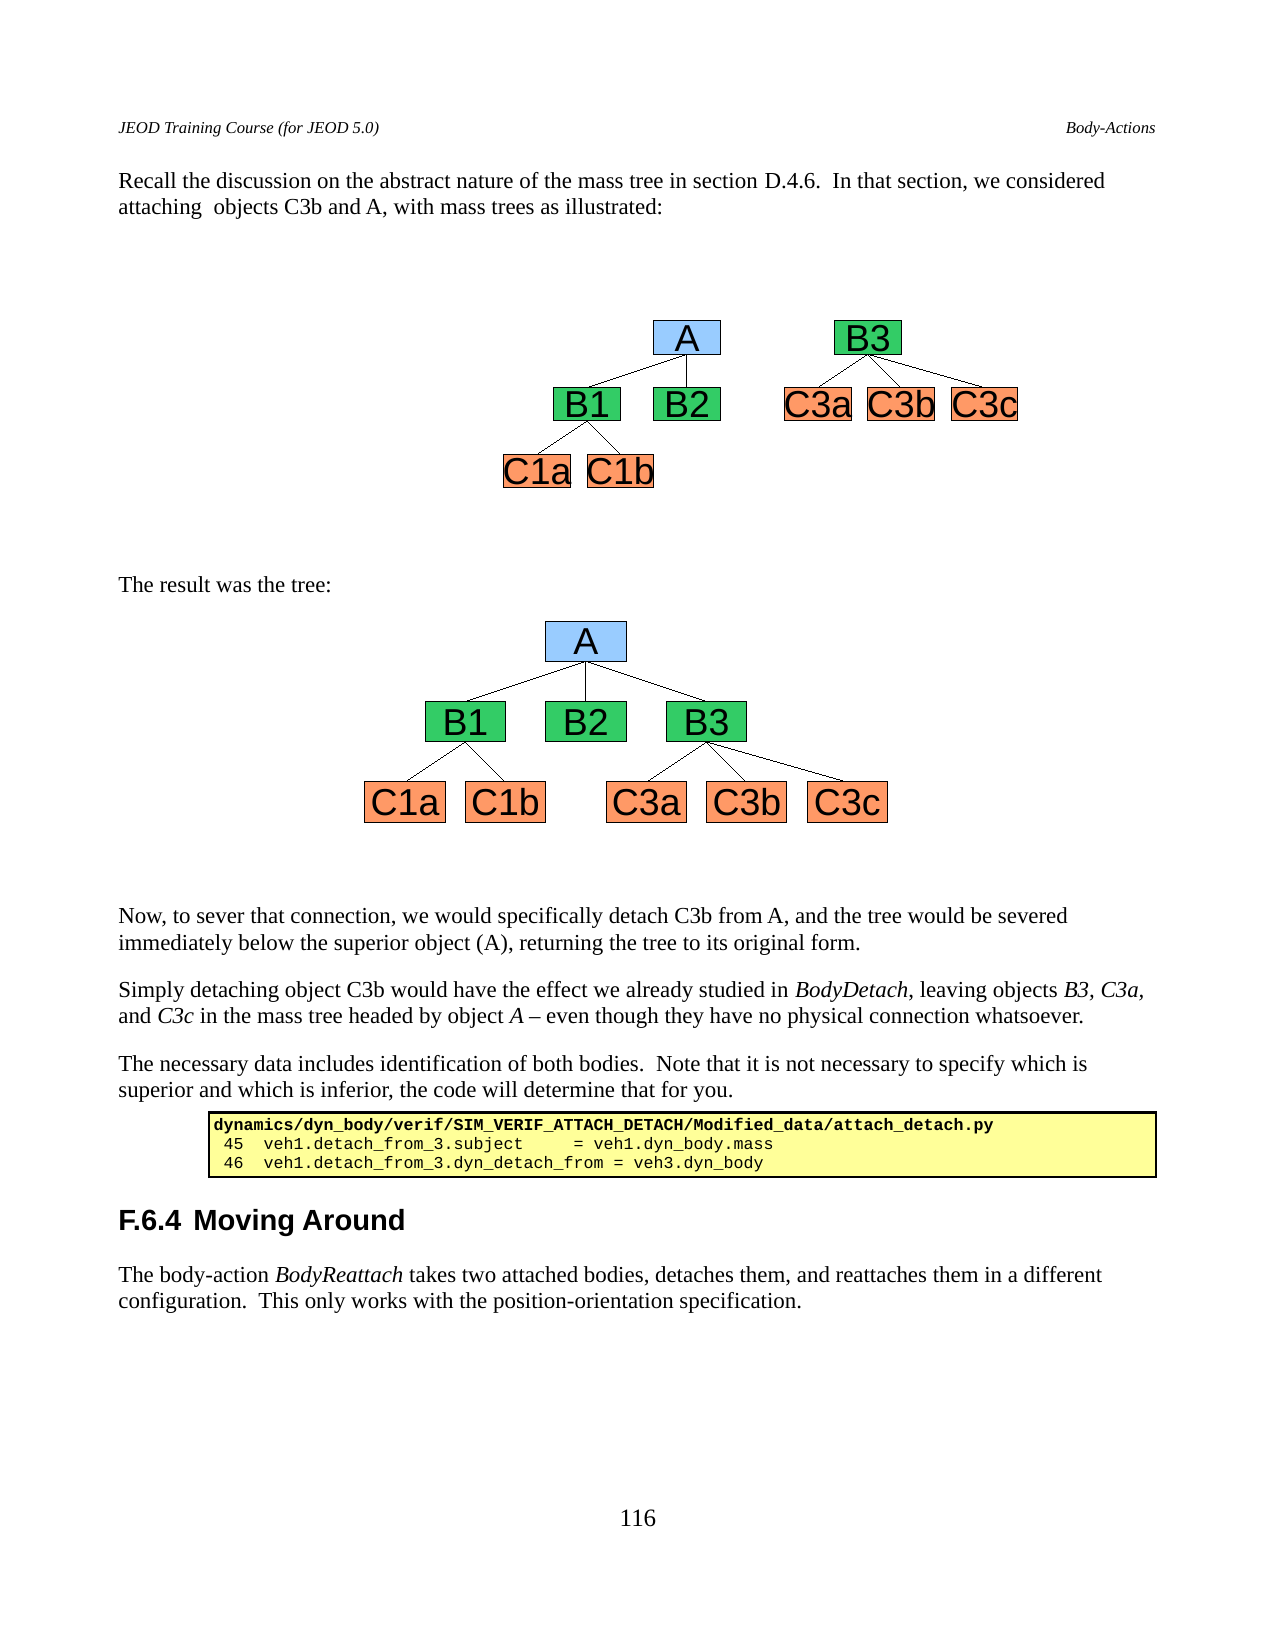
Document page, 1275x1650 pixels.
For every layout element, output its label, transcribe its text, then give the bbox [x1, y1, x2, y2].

text Simply detaching object C3b would have the effect we already studied in BodyDetach, leaving objects B3, C3a, and C3c in the mass tree headed by object A – even though they have no physical connection whatsoever. [118, 976, 1157, 1029]
text Now, to sever that connection, we would specifically detach C3b from A, and the tree would be severed immediately below the superior object (A), returning the tree to its original form. [118, 902, 1157, 955]
text The body-action BodyReattach takes two attached bodies, detaches them, and reattaches them in a different configuration. This only works with the position-orientation specification. [118, 1261, 1157, 1314]
text 45 veh1.detach_from_3.subject = veh1.dyn_body.mass [210, 1130, 1155, 1149]
subtitle Moving Around [118, 1203, 1157, 1237]
text The necessary data includes identification of both bodies. Note that it is not necessary to specify which is superior and which is inferior, the code will determine that for you. [118, 1050, 1157, 1102]
text Recall the discussion on the abstract nature of the mass tree in section D.4.6. In that section, we considered attaching objects C3b and A, with mass trees as illustrated: [118, 167, 1157, 219]
text dynamics/dyn_body/verif/SIM_VERIF_ATTACH_DETACH/Modified_data/attach_detach.py [210, 1114, 1155, 1130]
text 46 veh1.detach_from_3.dyn_detach_from = veh3.dyn_body [210, 1149, 1155, 1176]
text The result was the tree: [118, 571, 1157, 598]
